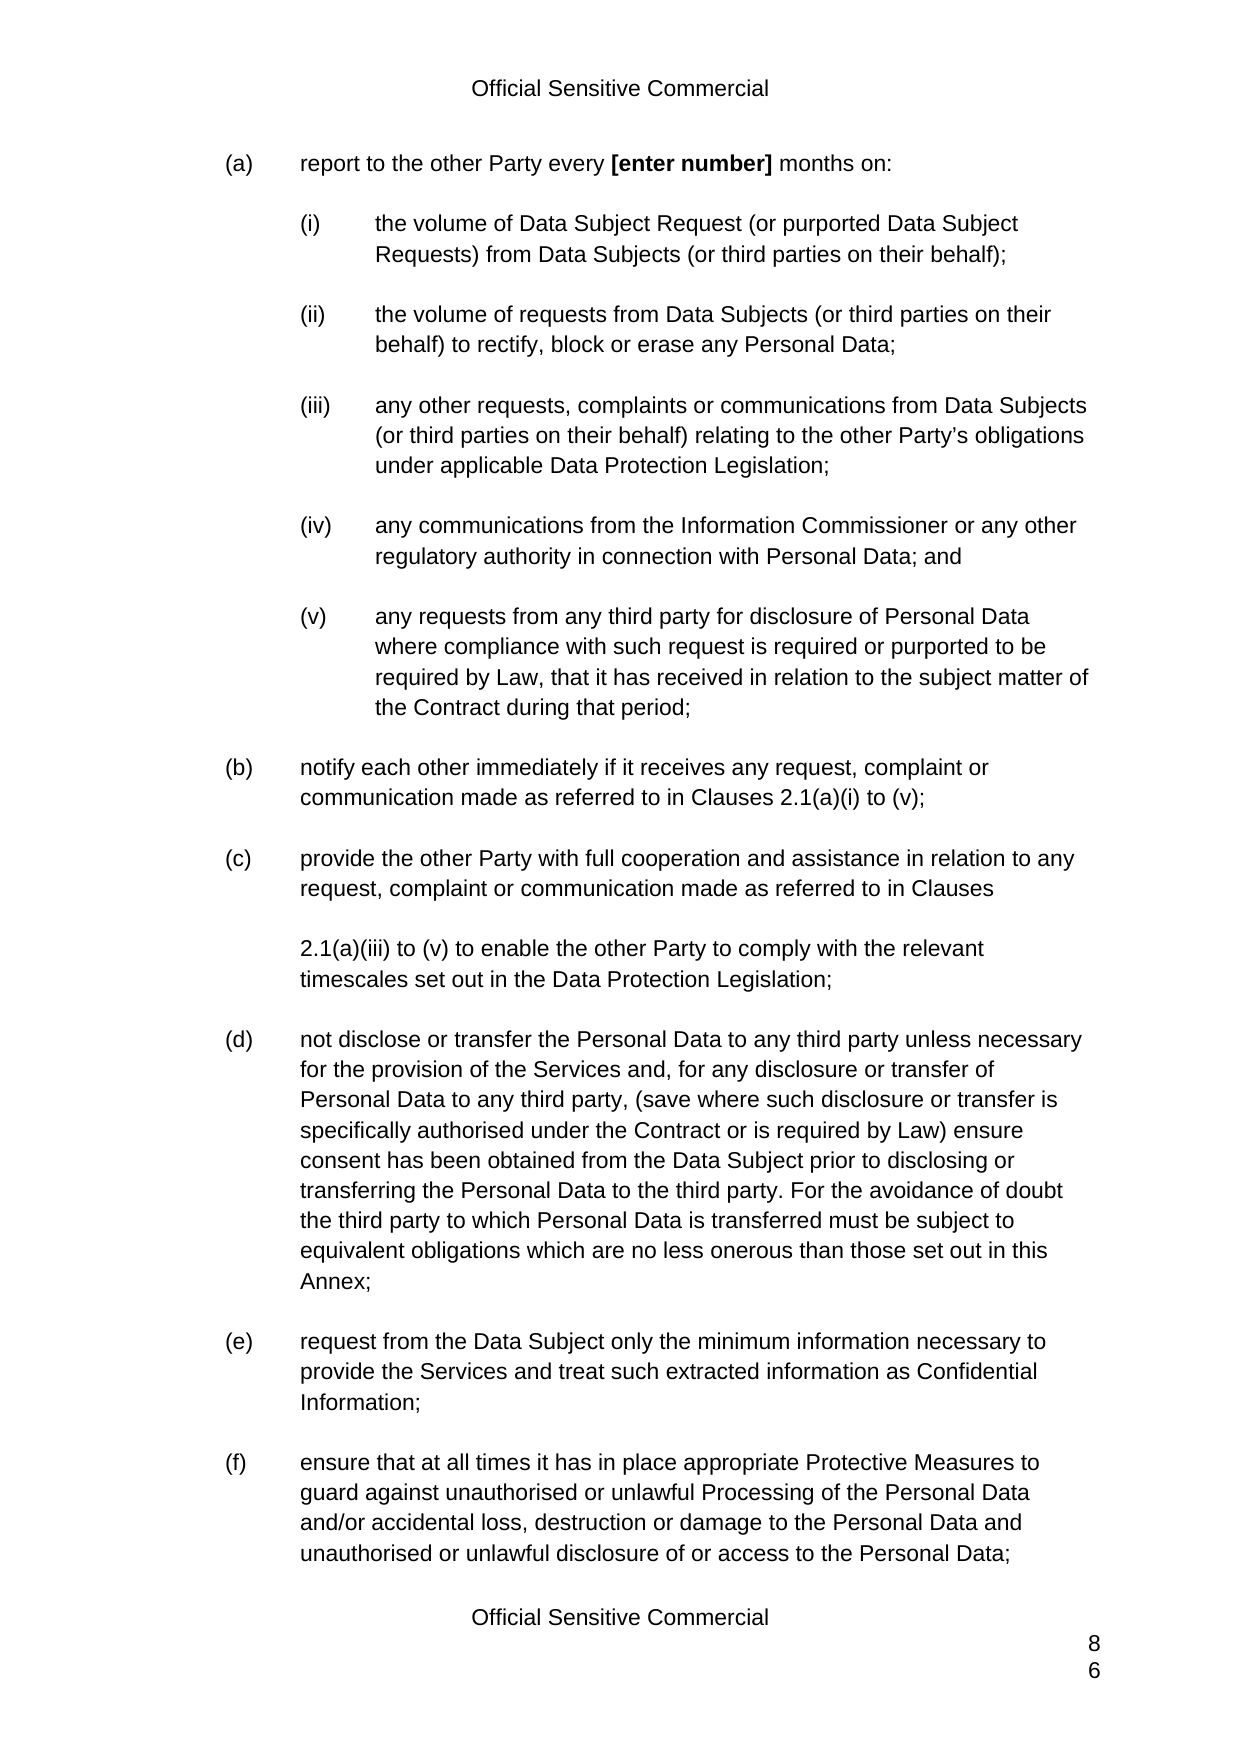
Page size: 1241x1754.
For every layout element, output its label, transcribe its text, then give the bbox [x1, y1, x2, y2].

text (e) request from the Data Subject only the minimum information necessary to provide the Services and treat such extracted information as Confidential Information; [225, 1328, 1090, 1415]
text (i) the volume of Data Subject Request (or purported Data Subject Requests) from Data Subjects (or third parties on their behalf); [300, 210, 1090, 267]
text (c) provide the other Party with full cooperation and assistance in relation to any request, complaint or communication made as referred to in Clauses [225, 845, 1090, 901]
text (f) ensure that at all times it has in place appropriate Protective Measures to guard against unauthorised or unlawful Processing of the Personal Data and/or accidental loss, destruction or damage to the Personal Data and unauthorised or unlawful disclosure of or access to the Personal Data; [225, 1449, 1090, 1566]
text (d) not disclose or transfer the Personal Data to any third party unless necessary for the provision of the Services and, for any disclosure or transfer of Personal Data to any third party, (save where such disclosure or transfer is specifically authorised under the Contract or is required by Law) ensure consent has been obtained from the Data Subject prior to disclosing or transferring the Personal Data to the third party. For the avoidance of doubt the third party to which Personal Data is transferred must be subject to equivalent obligations which are no less onerous than those set out in this Annex; [225, 1026, 1090, 1294]
text (ii) the volume of requests from Data Subjects (or third parties on their behalf) to rectify, block or erase any Personal Data; [300, 301, 1090, 358]
text (b) notify each other immediately if it receives any request, complaint or communication made as referred to in Clauses 2.1(a)(i) to (v); [225, 754, 1090, 811]
text (v) any requests from any third party for disclosure of Personal Data where compliance with such request is required or purported to be required by Law, that it has received in relation to the subject matter of the Contract during that period; [300, 603, 1090, 720]
text (a) report to the other Party every [enter number] months on: [150, 150, 1090, 176]
text 2.1(a)(iii) to (v) to enable the other Party to comply with the relevant timescales set out in the Data Protection Legislation; [300, 935, 1090, 992]
text (iv) any communications from the Information Commissioner or any other regulatory authority in connection with Personal Data; and [300, 512, 1090, 569]
text (iii) any other requests, complaints or communications from Data Subjects (or third parties on their behalf) relating to the other Party’s obligations under applicable Data Protection Legislation; [300, 392, 1090, 478]
